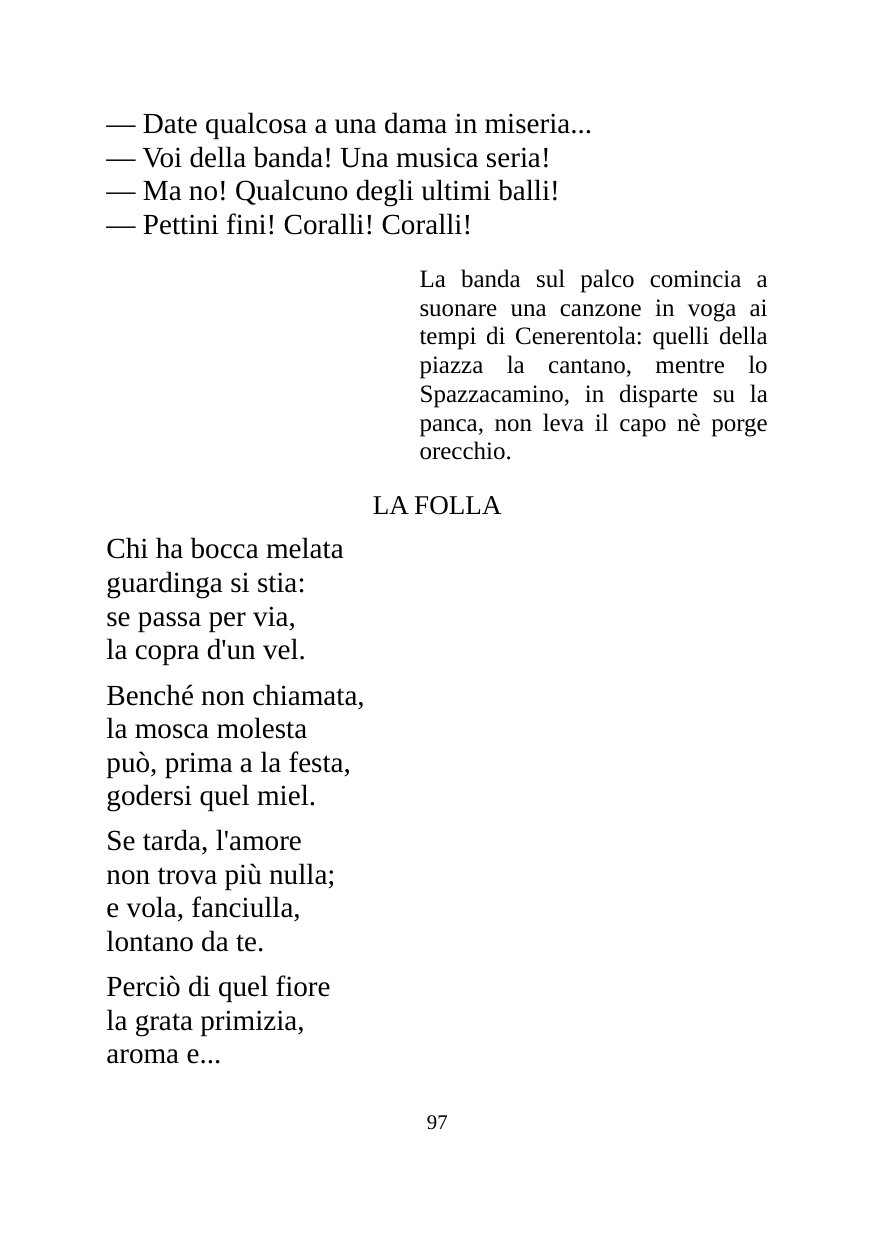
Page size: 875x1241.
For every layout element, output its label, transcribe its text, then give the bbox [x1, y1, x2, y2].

text Perciò di quel fiore la grata primizia, aroma e... [106, 969, 768, 1070]
text LA FOLLA [106, 489, 768, 520]
text Se tarda, l'amore non trova più nulla; e vola, fanciulla, lontano da te. [106, 823, 768, 958]
text — Date qualcosa a una dama in miseria... — Voi della banda! Una musica seria! — Ma no! Qualcuno degli ultimi balli! — Pettini fini! Coralli! Coralli! [106, 106, 768, 240]
text Benché non chiamata, la mosca molesta può, prima a la festa, godersi quel miel. [106, 678, 768, 812]
text La banda sul palco comincia a suonare una canzone in voga ai tempi di Cenerentola: quelli della piazza la cantano, mentre lo Spazzacamino, in disparte su la panca, non leva il capo nè porge orecchio. [419, 264, 768, 465]
text Chi ha bocca melata guardinga si stia: se passa per via, la copra d'un vel. [106, 532, 768, 666]
